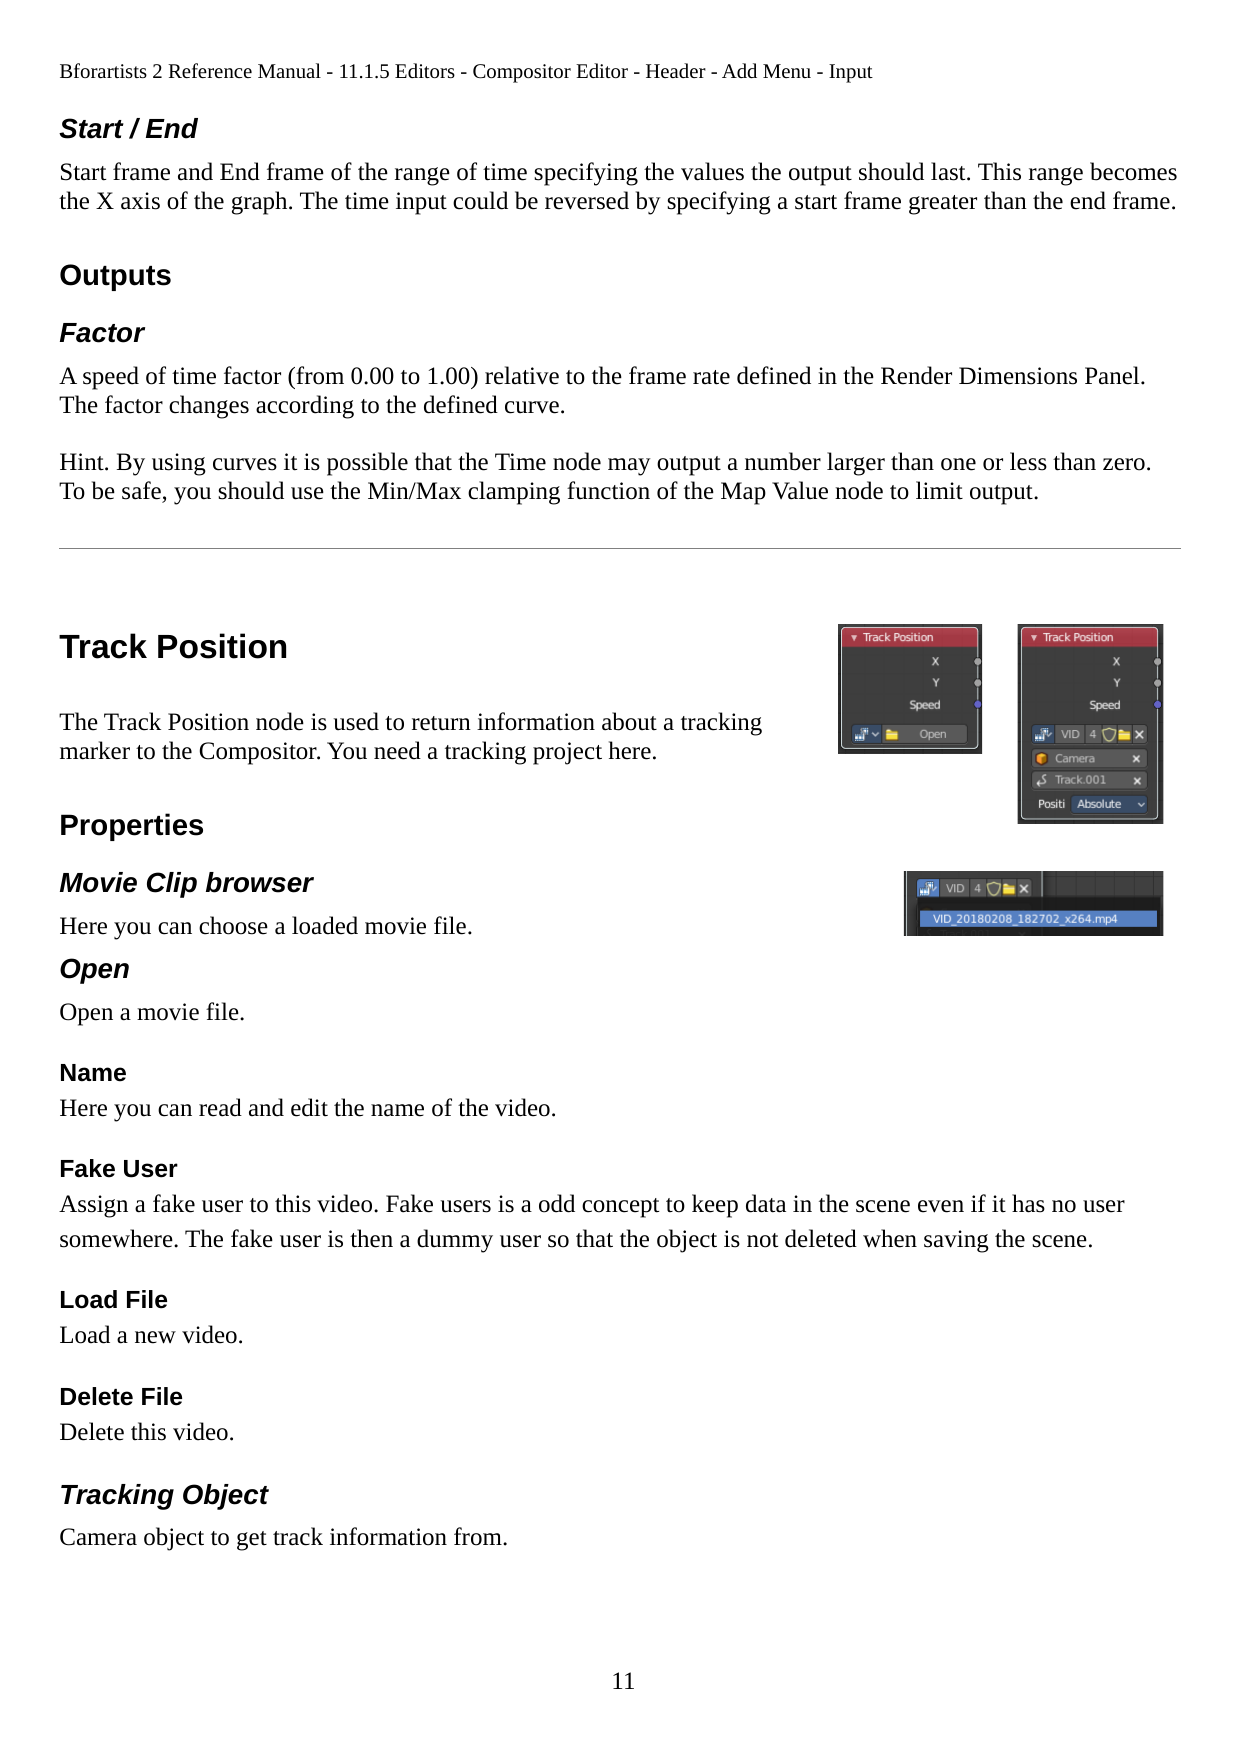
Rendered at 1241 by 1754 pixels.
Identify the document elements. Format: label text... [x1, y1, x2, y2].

picture [838, 624, 983, 754]
subtitle Movie Clip browser [59, 867, 1181, 898]
text Assign a fake user to this video. Fake users is a odd concept to keep data in the scene even if it has no user somewhere. The fake user is then a dummy user so that the object is not deleted when saving the scene. [59, 1189, 1181, 1253]
subtitle Start / End [59, 113, 1181, 144]
text Delete this video. [59, 1417, 1181, 1445]
subtitle Open [59, 952, 1181, 984]
subtitle Name [59, 1058, 1181, 1087]
text Hint. By using curves it is possible that the Time node may output a number larger than one or less than zero. To be safe, you should use the Min/Max clamping function of the Map Value node to limit output. [59, 447, 1181, 505]
subtitle Outputs [59, 258, 1181, 292]
subtitle Delete File [59, 1382, 1181, 1410]
subtitle [983, 627, 1017, 666]
subtitle Tracking Object [59, 1478, 1181, 1510]
text A speed of time factor (from 0.00 to 1.00) relative to the frame rate defined in the Render Dimensions Panel. The factor changes according to the defined curve. [59, 361, 1181, 418]
picture [1017, 624, 1164, 824]
text Open a movie file. [59, 997, 1181, 1025]
subtitle Load File [59, 1285, 1181, 1314]
text Start frame and End frame of the range of time specifying the values the output should last. This range becomes the X axis of the graph. The time input could be reversed by specifying a start frame greater than the end frame. [59, 157, 1181, 214]
subtitle Factor [59, 317, 1181, 348]
subtitle Fake User [59, 1154, 1181, 1183]
text Here you can read and edit the name of the video. [59, 1093, 1181, 1122]
subtitle Properties [59, 808, 1181, 842]
subtitle Track Position [59, 627, 838, 666]
subtitle [1164, 627, 1181, 666]
text Here you can choose a loaded movie file. [59, 911, 1181, 940]
text The Track Position node is used to return information about a tracking marker to the Compositor. You need a tracking project here. [59, 707, 1017, 764]
text Camera object to get track information from. [59, 1522, 1181, 1551]
picture [903, 871, 1164, 936]
text Load a new video. [59, 1320, 1181, 1349]
